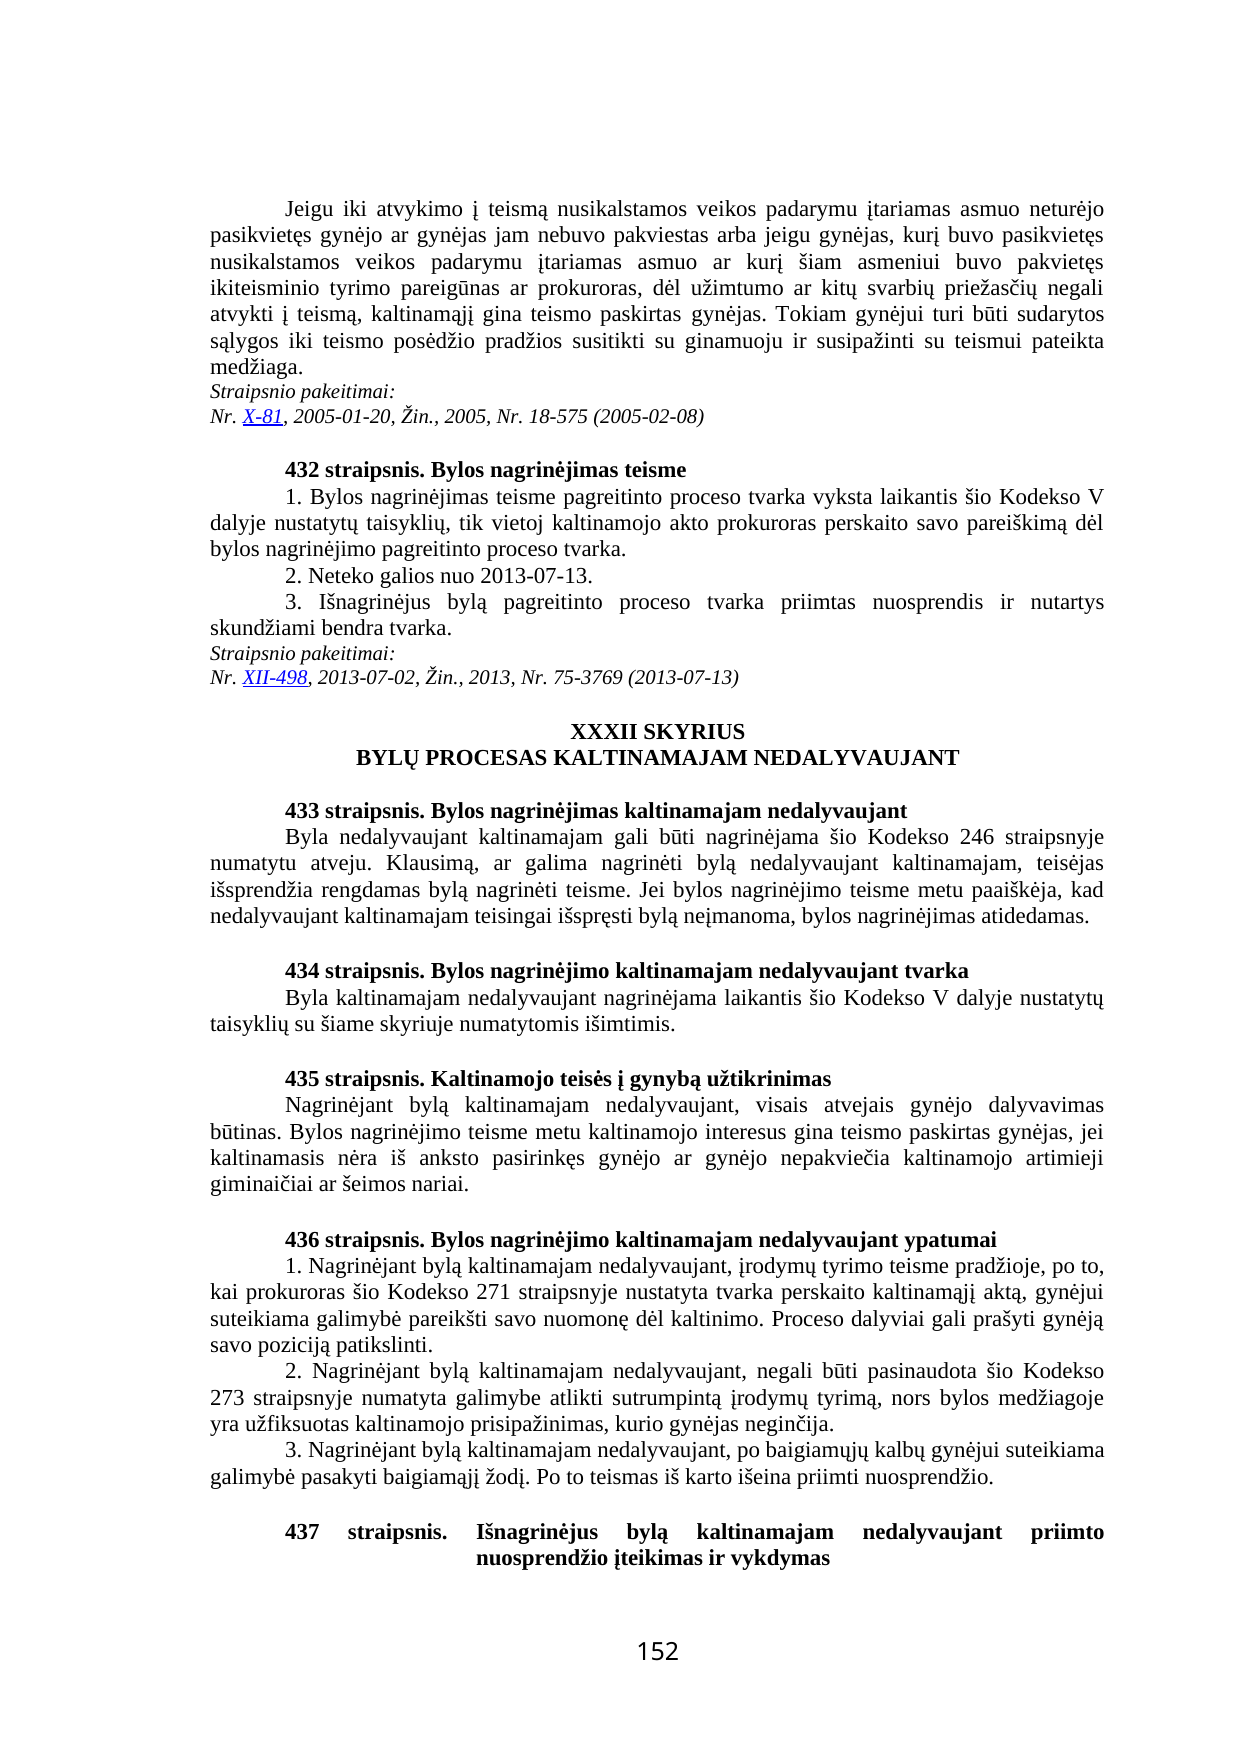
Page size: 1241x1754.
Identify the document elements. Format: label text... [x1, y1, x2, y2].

text 432 straipsnis. Bylos nagrinėjimas teisme [210, 456, 1106, 483]
text 435 straipsnis. Kaltinamojo teisės į gynybą užtikrinimas [210, 1065, 1106, 1091]
text Bylų procesas kaltinamajam nedalyvaujant [210, 744, 1106, 770]
text Nr. X-81, 2005-01-20, Žin., 2005, Nr. 18-575 (2005-02-08) [210, 403, 1106, 428]
text Straipsnio pakeitimai: [210, 641, 1106, 665]
text Nagrinėjant bylą kaltinamajam nedalyvaujant, visais atvejais gynėjo dalyvavimas būtinas. Bylos nagrinėjimo teisme metu kaltinamojo interesus gina teismo paskirtas gynėjas, jei kaltinamasis nėra iš anksto pasirinkęs gynėjo ar gynėjo nepakviečia kaltinamojo artimieji giminaičiai ar šeimos nariai. [210, 1091, 1106, 1197]
text 1. Nagrinėjant bylą kaltinamajam nedalyvaujant, įrodymų tyrimo teisme pradžioje, po to, kai prokuroras šio Kodekso 271 straipsnyje nustatyta tvarka perskaito kaltinamąjį aktą, gynėjui suteikiama galimybė pareikšti savo nuomonę dėl kaltinimo. Proceso dalyviai gali prašyti gynėją savo poziciją patikslinti. [210, 1252, 1106, 1357]
text 434 straipsnis. Bylos nagrinėjimo kaltinamajam nedalyvaujant tvarka [210, 957, 1106, 984]
text 433 straipsnis. Bylos nagrinėjimas kaltinamajam nedalyvaujant [210, 797, 1106, 823]
text 1. Bylos nagrinėjimas teisme pagreitinto proceso tvarka vyksta laikantis šio Kodekso V dalyje nustatytų taisyklių, tik vietoj kaltinamojo akto prokuroras perskaito savo pareiškimą dėl bylos nagrinėjimo pagreitinto proceso tvarka. [210, 483, 1106, 562]
text 2. Neteko galios nuo 2013-07-13. [210, 562, 1106, 588]
text Byla nedalyvaujant kaltinamajam gali būti nagrinėjama šio Kodekso 246 straipsnyje numatytu atveju. Klausimą, ar galima nagrinėti bylą nedalyvaujant kaltinamajam, teisėjas išsprendžia rengdamas bylą nagrinėti teisme. Jei bylos nagrinėjimo teisme metu paaiškėja, kad nedalyvaujant kaltinamajam teisingai išspręsti bylą neįmanoma, bylos nagrinėjimas atidedamas. [210, 823, 1106, 928]
text 436 straipsnis. Bylos nagrinėjimo kaltinamajam nedalyvaujant ypatumai [210, 1226, 1106, 1252]
subtitle XXXII skyrius [210, 718, 1106, 744]
text Nr. XII-498, 2013-07-02, Žin., 2013, Nr. 75-3769 (2013-07-13) [210, 665, 1106, 689]
text 2. Nagrinėjant bylą kaltinamajam nedalyvaujant, negali būti pasinaudota šio Kodekso 273 straipsnyje numatyta galimybe atlikti sutrumpintą įrodymų tyrimą, nors bylos medžiagoje yra užfiksuotas kaltinamojo prisipažinimas, kurio gynėjas neginčija. [210, 1357, 1106, 1436]
text 437 straipsnis. Išnagrinėjus bylą kaltinamajam nedalyvaujant priimto nuosprendžio įteikimas ir vykdymas [285, 1518, 1106, 1571]
text 3. Išnagrinėjus bylą pagreitinto proceso tvarka priimtas nuosprendis ir nutartys skundžiami bendra tvarka. [210, 588, 1106, 641]
text Byla kaltinamajam nedalyvaujant nagrinėjama laikantis šio Kodekso V dalyje nustatytų taisyklių su šiame skyriuje numatytomis išimtimis. [210, 984, 1106, 1036]
text Straipsnio pakeitimai: [210, 379, 1106, 403]
text 3. Nagrinėjant bylą kaltinamajam nedalyvaujant, po baigiamųjų kalbų gynėjui suteikiama galimybė pasakyti baigiamąjį žodį. Po to teismas iš karto išeina priimti nuosprendžio. [210, 1436, 1106, 1489]
text Jeigu iki atvykimo į teismą nusikalstamos veikos padarymu įtariamas asmuo neturėjo pasikvietęs gynėjo ar gynėjas jam nebuvo pakviestas arba jeigu gynėjas, kurį buvo pasikvietęs nusikalstamos veikos padarymu įtariamas asmuo ar kurį šiam asmeniui buvo pakvietęs ikiteisminio tyrimo pareigūnas ar prokuroras, dėl užimtumo ar kitų svarbių priežasčių negali atvykti į teismą, kaltinamąjį gina teismo paskirtas gynėjas. Tokiam gynėjui turi būti sudarytos sąlygos iki teismo posėdžio pradžios susitikti su ginamuoju ir susipažinti su teismui pateikta medžiaga. [210, 195, 1106, 379]
